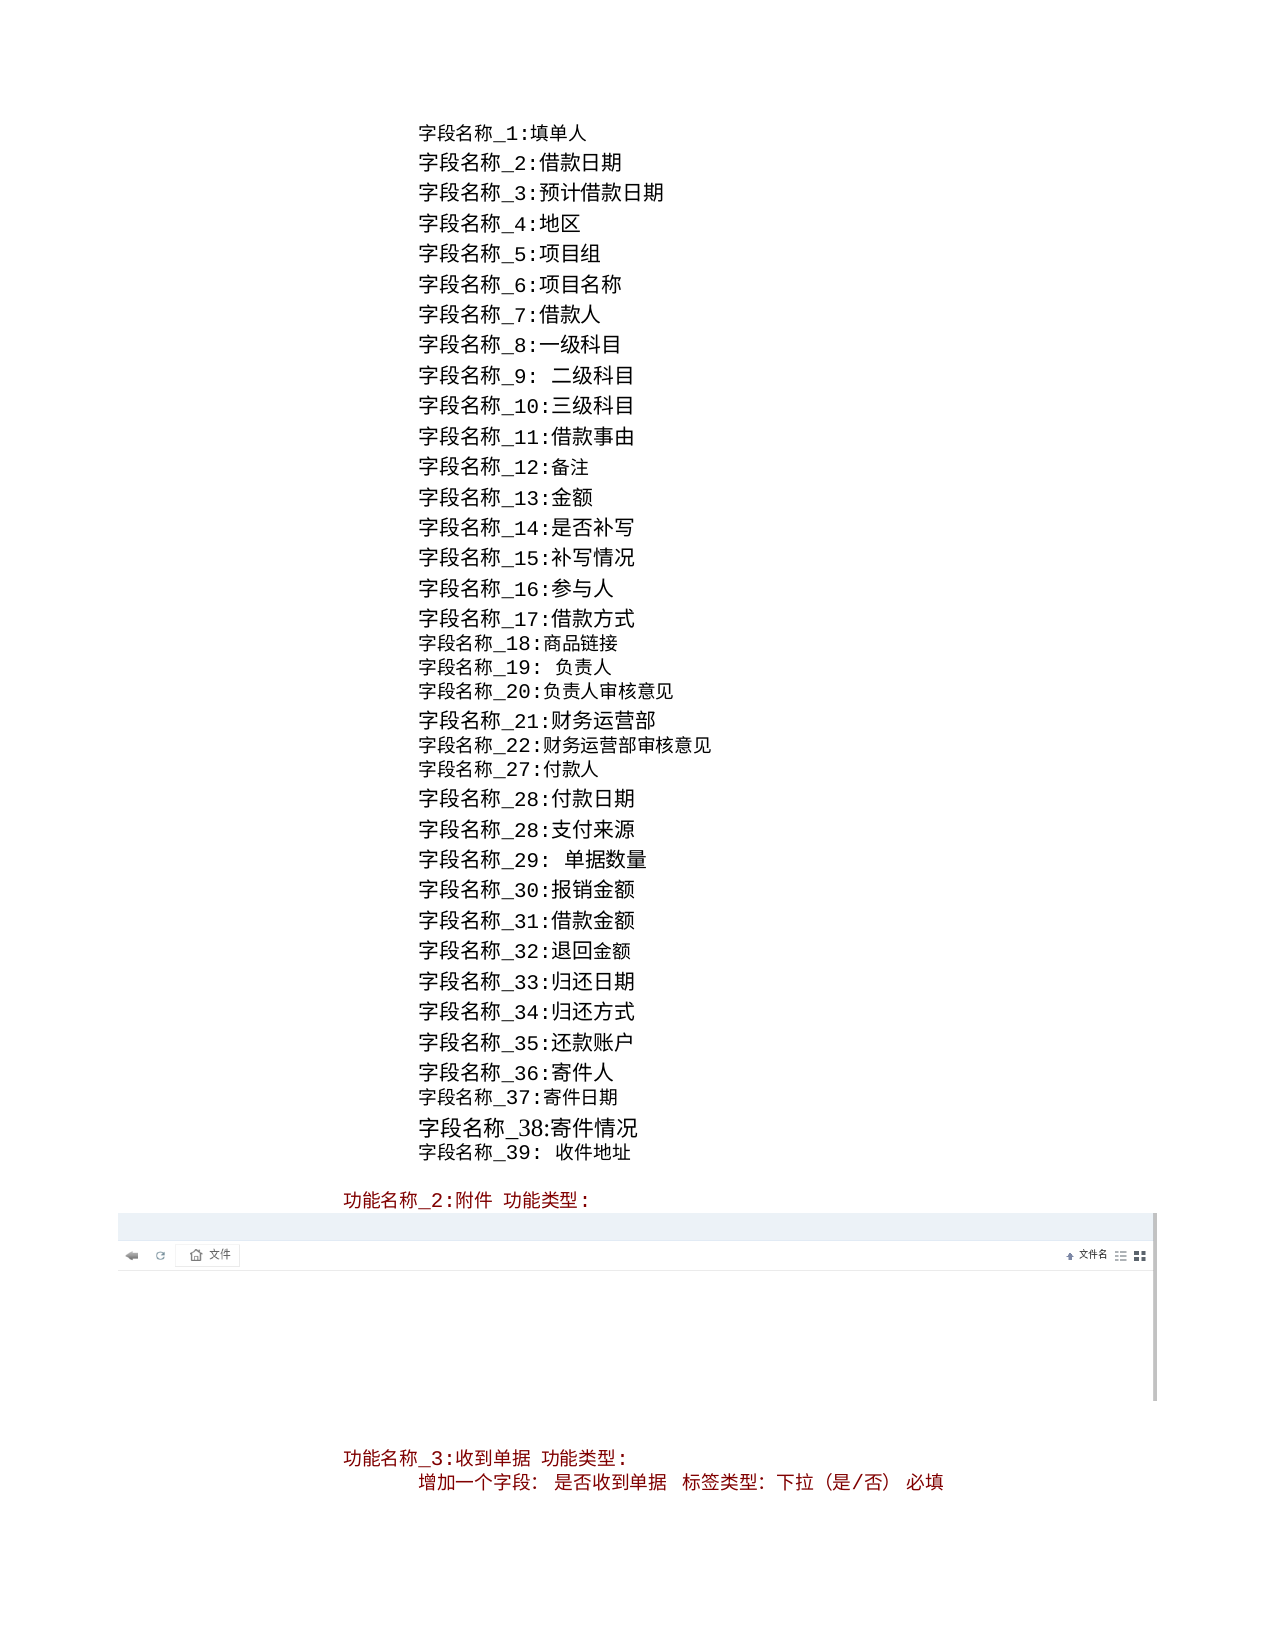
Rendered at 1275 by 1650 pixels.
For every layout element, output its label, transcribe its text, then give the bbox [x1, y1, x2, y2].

text 字段名称_8:一级科目 [118, 329, 1157, 359]
text 字段名称_28:支付来源 [118, 813, 1157, 843]
text 字段名称_4:地区 [118, 207, 1157, 237]
text 字段名称_3:预计借款日期 [118, 177, 1157, 207]
text 字段名称_9: 二级科目 [118, 359, 1157, 389]
text 字段名称_15:补写情况 [118, 542, 1157, 572]
text 字段名称_28:付款日期 [118, 782, 1157, 813]
text 字段名称_19: 负责人 [118, 657, 1157, 681]
text 字段名称_11:借款事由 [118, 420, 1157, 450]
text 字段名称_27:付款人 [118, 759, 1157, 782]
text 字段名称_20:负责人审核意见 [118, 681, 1157, 704]
text 字段名称_5:项目组 [118, 237, 1157, 268]
text 字段名称_10:三级科目 [118, 389, 1157, 420]
text 字段名称_13:金额 [118, 481, 1157, 511]
text 字段名称_29: 单据数量 [118, 843, 1157, 874]
text 字段名称_17:借款方式 [118, 602, 1157, 633]
text 字段名称_7:借款人 [118, 298, 1157, 329]
text 字段名称_32:退回金额 [118, 934, 1157, 965]
picture [118, 1213, 1157, 1401]
text 字段名称_31:借款金额 [118, 904, 1157, 934]
text 功能名称_2:附件 功能类型: [118, 1190, 1157, 1213]
text 字段名称_34:归还方式 [118, 995, 1157, 1026]
text 字段名称_6:项目名称 [118, 268, 1157, 298]
text 字段名称_33:归还日期 [118, 965, 1157, 995]
text 字段名称_36:寄件人 [118, 1056, 1157, 1087]
text 字段名称_21:财务运营部 [118, 704, 1157, 735]
text 字段名称_30:报销金额 [118, 874, 1157, 904]
text 字段名称_35:还款账户 [118, 1026, 1157, 1056]
text 功能名称_3:收到单据 功能类型: [118, 1448, 1157, 1472]
text 字段名称_2:借款日期 [118, 146, 1157, 177]
text 增加一个字段： 是否收到单据 标签类型：下拉（是/否） 必填 [118, 1472, 1157, 1496]
text 字段名称_22:财务运营部审核意见 [118, 735, 1157, 759]
text 字段名称_39: 收件地址 [118, 1142, 1157, 1166]
text 字段名称_1:填单人 [118, 118, 1157, 146]
text 字段名称_16:参与人 [118, 572, 1157, 602]
text 字段名称_14:是否补写 [118, 511, 1157, 542]
text 字段名称_38:寄件情况 [118, 1111, 1157, 1142]
text 字段名称_37:寄件日期 [118, 1087, 1157, 1111]
text 字段名称_12:备注 [118, 450, 1157, 481]
text 字段名称_18:商品链接 [118, 633, 1157, 657]
